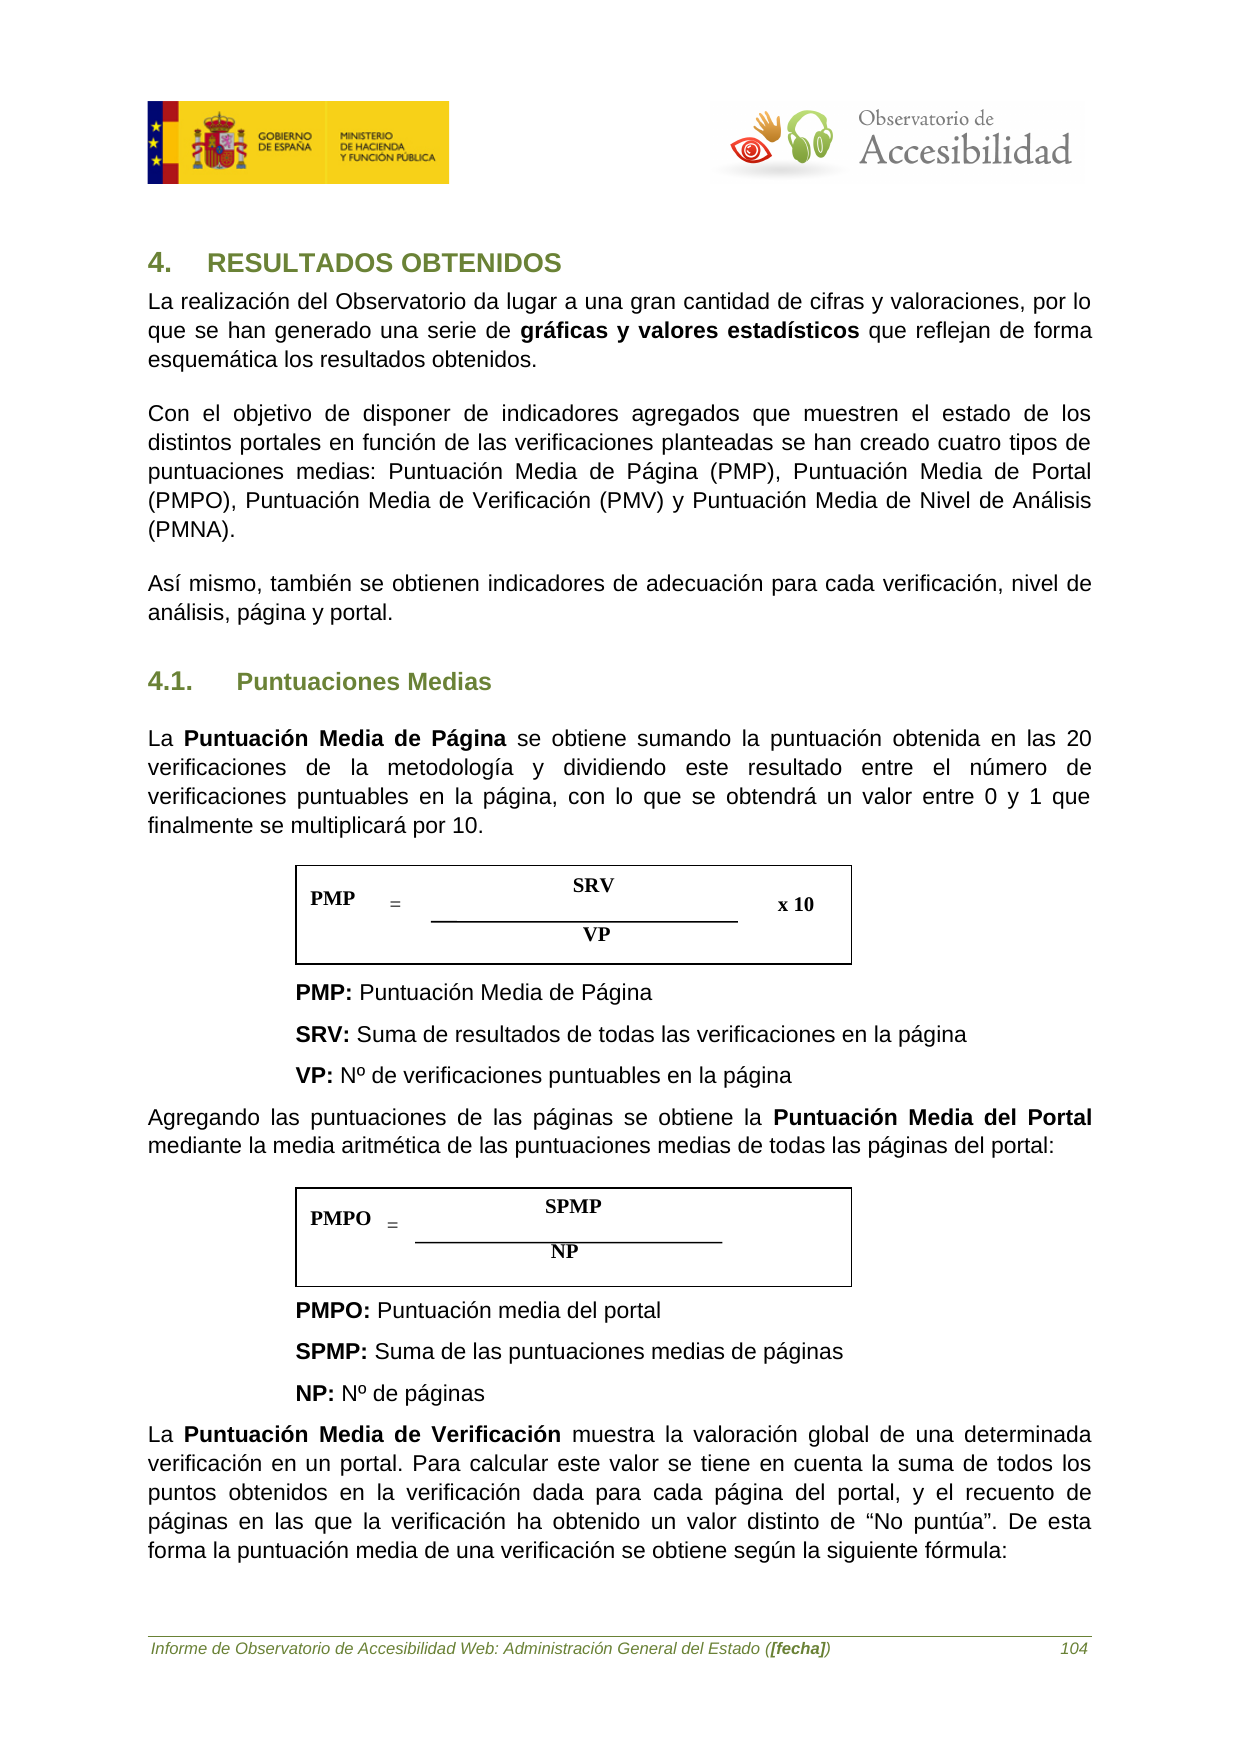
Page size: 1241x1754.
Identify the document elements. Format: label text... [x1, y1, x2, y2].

text La Puntuación Media de Página se obtiene sumando la puntuación obtenida en las 20 verificaciones de la metodología y dividiendo este resultado entre el número de verificaciones puntuables en la página, con lo que se obtendrá un valor entre 0 y 1 que finalmente se multiplicará por 10. [148, 725, 1092, 838]
text Agregando las puntuaciones de las páginas se obtiene la Puntuación Media del Portal mediante la media aritmética de las puntuaciones medias de todas las páginas del portal: [148, 1103, 1092, 1159]
text La Puntuación Media de Verificación muestra la valoración global de una determinada verificación en un portal. Para calcular este valor se tiene en cuenta la suma de todos los puntos obtenidos en la verificación dada para cada página del portal, y el recuento de páginas en las que la verificación ha obtenido un valor distinto de “No puntúa”. De esta forma la puntuación media de una verificación se obtiene según la siguiente fórmula: [148, 1421, 1092, 1563]
text NP: Nº de páginas [295, 1380, 1092, 1406]
subtitle Resultados obtenidos [148, 245, 1092, 278]
text PMPO: Puntuación media del portal [295, 1297, 1092, 1323]
text PMP: Puntuación Media de Página [295, 979, 1092, 1005]
subtitle Puntuaciones Medias [148, 665, 1092, 697]
text SPMP: Suma de las puntuaciones medias de páginas [295, 1338, 1092, 1364]
picture [147, 101, 450, 184]
text SRV: Suma de resultados de todas las verificaciones en la página [295, 1021, 1092, 1047]
picture [710, 101, 1086, 184]
text VP: Nº de verificaciones puntuables en la página [295, 1062, 1092, 1088]
text Así mismo, también se obtienen indicadores de adecuación para cada verificación, nivel de análisis, página y portal. [148, 570, 1092, 625]
text Con el objetivo de disponer de indicadores agregados que muestren el estado de los distintos portales en función de las verificaciones planteadas se han creado cuatro tipos de puntuaciones medias: Puntuación Media de Página (PMP), Puntuación Media de Portal (PMPO), Puntuación Media de Verificación (PMV) y Puntuación Media de Nivel de Análisis (PMNA). [148, 400, 1092, 542]
text La realización del Observatorio da lugar a una gran cantidad de cifras y valoraciones, por lo que se han generado una serie de gráficas y valores estadísticos que reflejan de forma esquemática los resultados obtenidos. [148, 288, 1092, 372]
